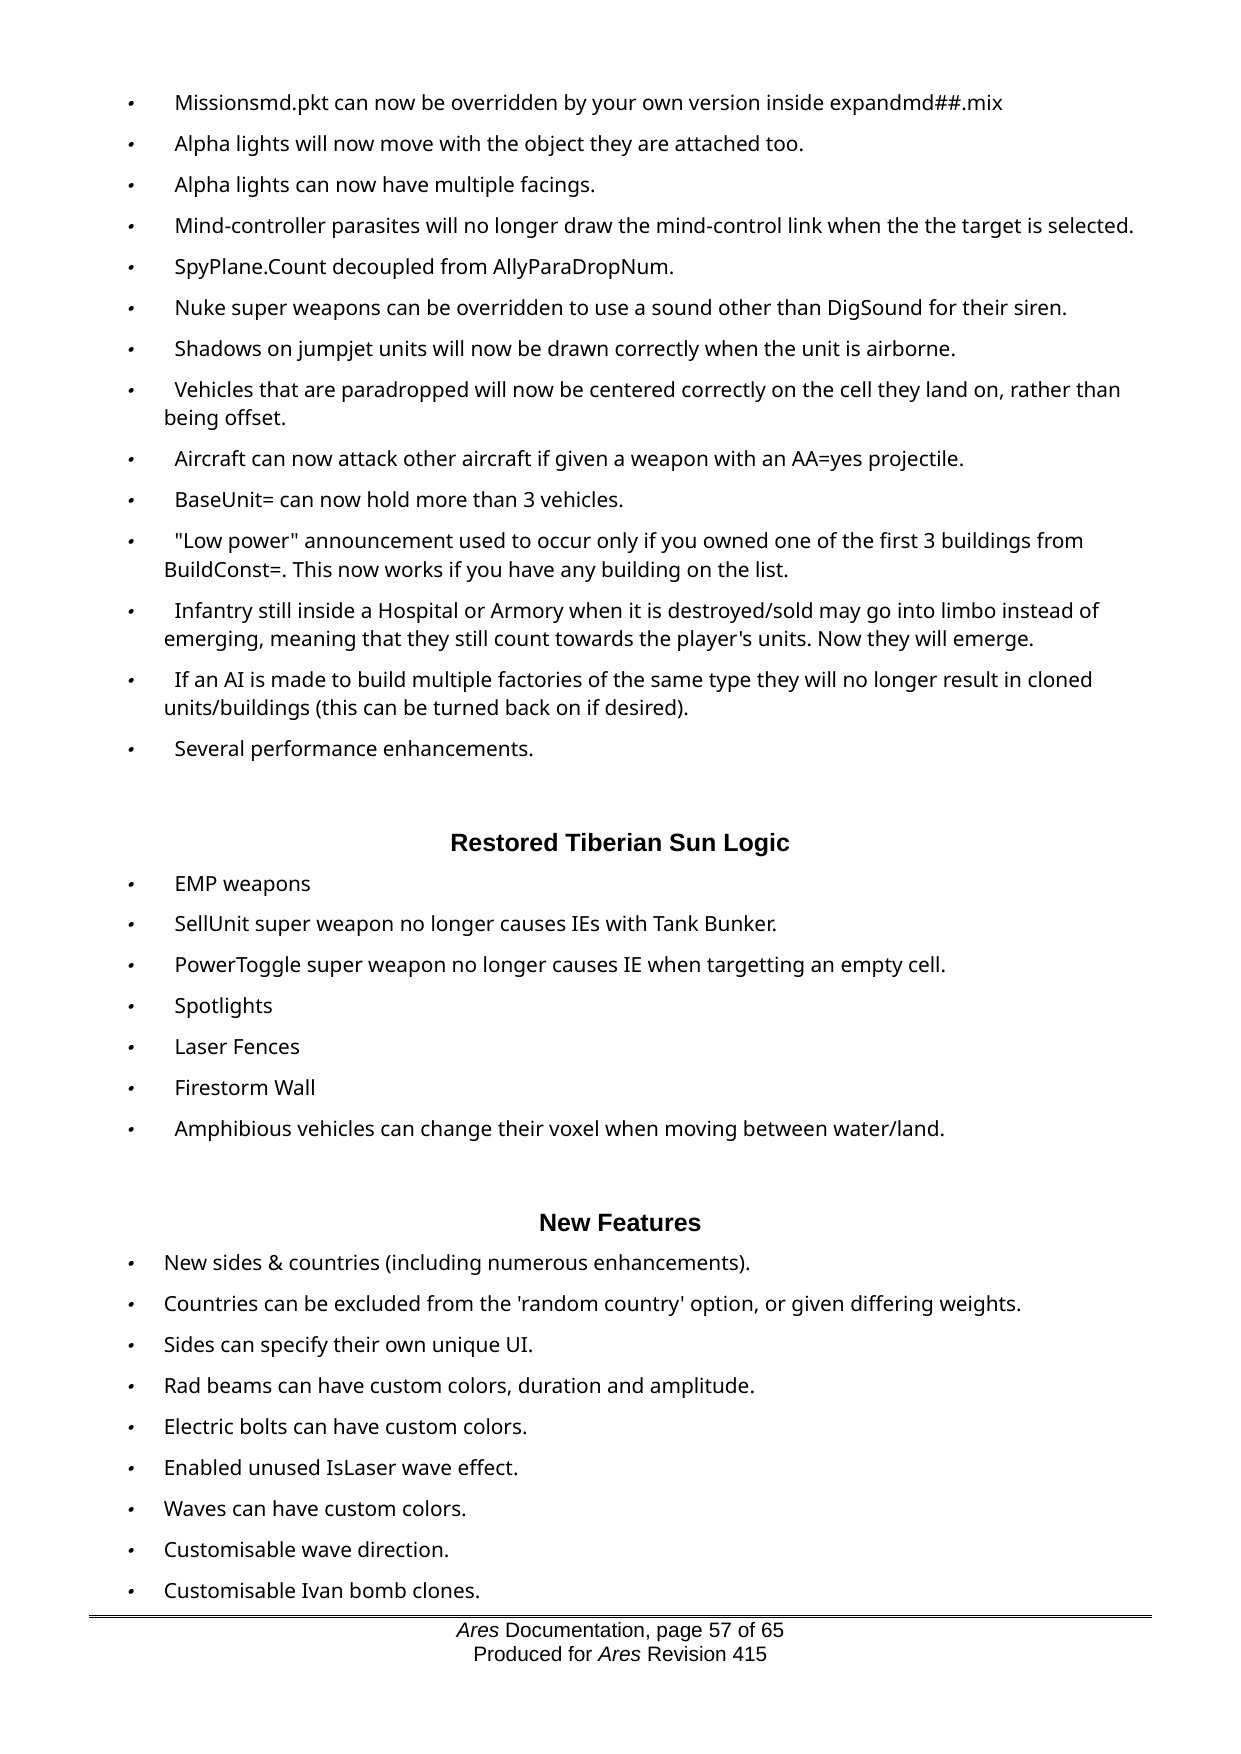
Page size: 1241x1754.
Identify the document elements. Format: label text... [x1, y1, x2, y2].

list PowerToggle super weapon no longer causes IE when targetting an empty cell. [126, 951, 1152, 979]
list Sides can specify their own unique UI. [126, 1330, 1152, 1359]
list Spotlights [126, 991, 1152, 1020]
list Missionsmd.pkt can now be overridden by your own version inside expandmd##.mix [126, 88, 1152, 117]
list Countries can be excluded from the 'random country' option, or given differing weights. [126, 1289, 1152, 1318]
list If an AI is made to build multiple factories of the same type they will no longer result in cloned units/buildings (this can be turned back on if desired). [126, 665, 1152, 722]
list Waves can have custom colors. [126, 1494, 1152, 1522]
list Rad beams can have custom colors, duration and amplitude. [126, 1371, 1152, 1400]
list Shadows on jumpjet units will now be drawn correctly when the unit is airborne. [126, 334, 1152, 363]
list Mind-controller parasites will no longer draw the mind-control link when the the target is selected. [126, 211, 1152, 240]
list New sides & countries (including numerous enhancements). [126, 1248, 1152, 1277]
list BaseUnit= can now hold more than 3 vehicles. [126, 485, 1152, 514]
list Enabled unused IsLaser wave effect. [126, 1453, 1152, 1482]
list Aircraft can now attack other aircraft if given a weapon with an AA=yes projectile. [126, 444, 1152, 473]
list SpyPlane.Count decoupled from AllyParaDropNum. [126, 252, 1152, 281]
list Alpha lights can now have multiple facings. [126, 170, 1152, 199]
list Laser Fences [126, 1032, 1152, 1061]
list Customisable wave direction. [126, 1535, 1152, 1563]
subtitle New Features [88, 1208, 1152, 1237]
list "Low power" announcement used to occur only if you owned one of the first 3 buildings from BuildConst=. This now works if you have any building on the list. [126, 526, 1152, 583]
list Several performance enhancements. [126, 734, 1152, 763]
list Amphibious vehicles can change their voxel when moving between water/land. [126, 1114, 1152, 1143]
list SellUnit super weapon no longer causes IEs with Tank Bunker. [126, 909, 1152, 938]
list Alpha lights will now move with the object they are attached too. [126, 129, 1152, 158]
list Customisable Ivan bomb clones. [126, 1576, 1152, 1604]
list Electric bolts can have custom colors. [126, 1412, 1152, 1441]
list EMP weapons [126, 869, 1152, 897]
list Infantry still inside a Hospital or Armory when it is destroyed/sold may go into limbo instead of emerging, meaning that they still count towards the player's units. Now they will emerge. [126, 596, 1152, 653]
subtitle Restored Tiberian Sun Logic [88, 828, 1152, 857]
list Vehicles that are paradropped will now be centered correctly on the cell they land on, rather than being offset. [126, 375, 1152, 432]
list Firestorm Wall [126, 1073, 1152, 1102]
list Nuke super weapons can be overridden to use a sound other than DigSound for their siren. [126, 293, 1152, 322]
